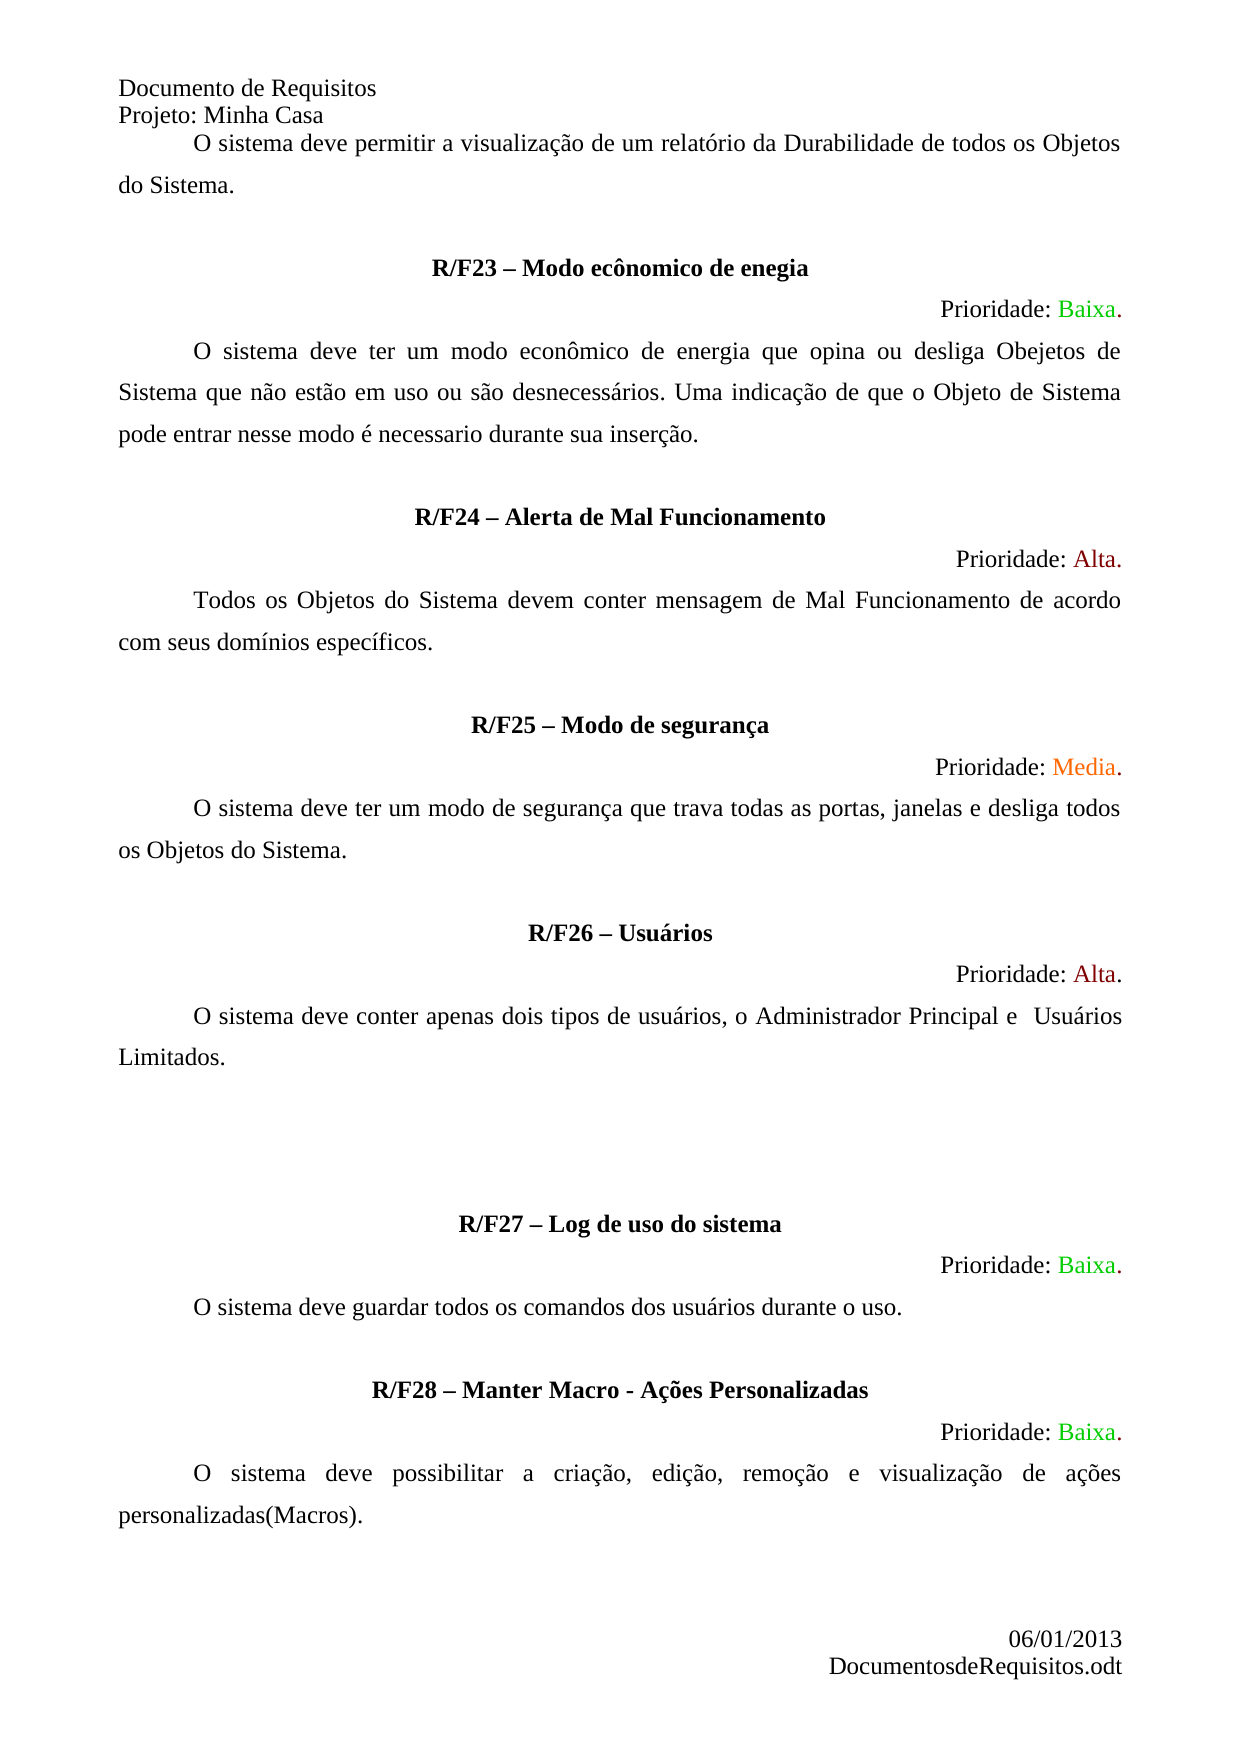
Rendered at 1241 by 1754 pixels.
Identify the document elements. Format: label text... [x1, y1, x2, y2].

text O sistema deve ter um modo econômico de energia que opina ou desliga Obejetos de Sistema que não estão em uso ou são desnecessários. Uma indicação de que o Objeto de Sistema pode entrar nesse modo é necessario durante sua inserção. [118, 337, 1122, 448]
text O sistema deve permitir a visualização de um relatório da Durabilidade de todos os Objetos do Sistema. [118, 129, 1122, 198]
text R/F23 – Modo ecônomico de enegia [118, 254, 1122, 282]
text Prioridade: Baixa. [118, 295, 1122, 323]
text O sistema deve possibilitar a criação, edição, remoção e visualização de ações personalizadas(Macros). [118, 1459, 1122, 1528]
text O sistema deve guardar todos os comandos dos usuários durante o uso. [118, 1293, 1122, 1321]
text O sistema deve conter apenas dois tipos de usuários, o Administrador Principal e Usuários Limitados. [118, 1002, 1122, 1071]
text Prioridade: Alta. [118, 545, 1122, 572]
text Prioridade: Alta. [118, 960, 1122, 988]
text Prioridade: Baixa. [118, 1251, 1122, 1279]
text R/F27 – Log de uso do sistema [118, 1210, 1122, 1237]
text Todos os Objetos do Sistema devem conter mensagem de Mal Funcionamento de acordo com seus domínios específicos. [118, 586, 1122, 656]
text Prioridade: Baixa. [118, 1418, 1122, 1445]
text R/F28 – Manter Macro - Ações Personalizadas [118, 1376, 1122, 1404]
text R/F26 – Usuários [118, 919, 1122, 947]
text R/F24 – Alerta de Mal Funcionamento [118, 503, 1122, 531]
text Prioridade: Media. [118, 753, 1122, 780]
text O sistema deve ter um modo de segurança que trava todas as portas, janelas e desliga todos os Objetos do Sistema. [118, 794, 1122, 863]
text R/F25 – Modo de segurança [118, 711, 1122, 739]
